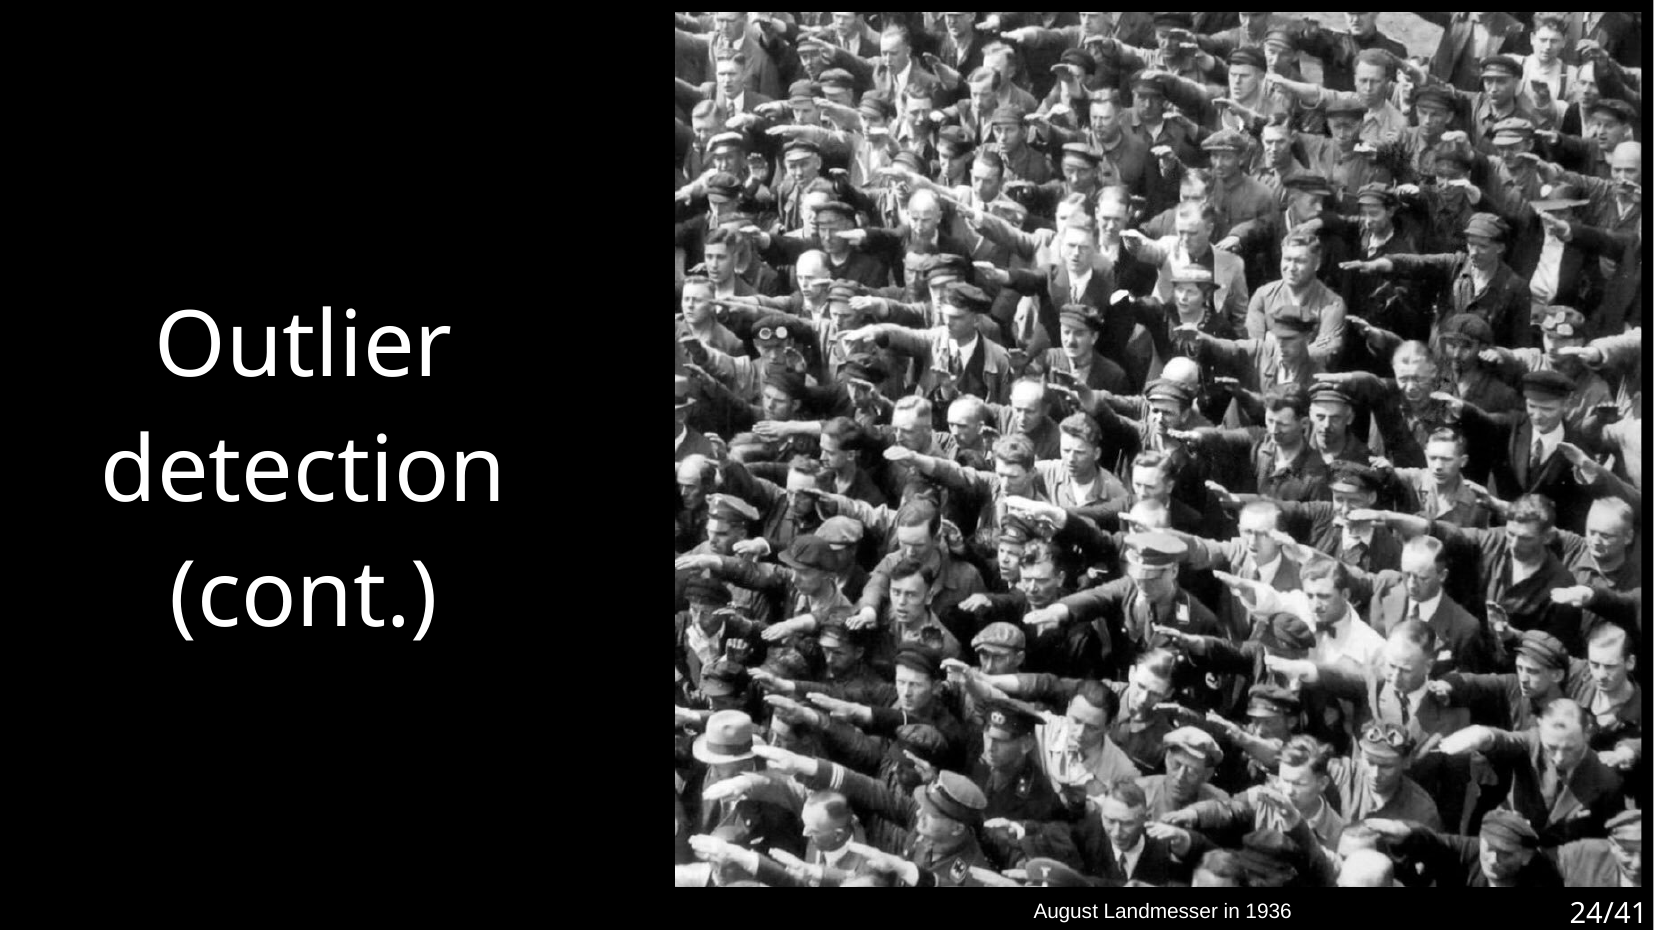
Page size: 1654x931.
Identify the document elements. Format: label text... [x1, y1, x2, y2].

title Outlier detection (cont.) [52, 286, 556, 646]
text_box August Landmesser in 1936 [795, 891, 1531, 931]
picture [675, 12, 1642, 887]
